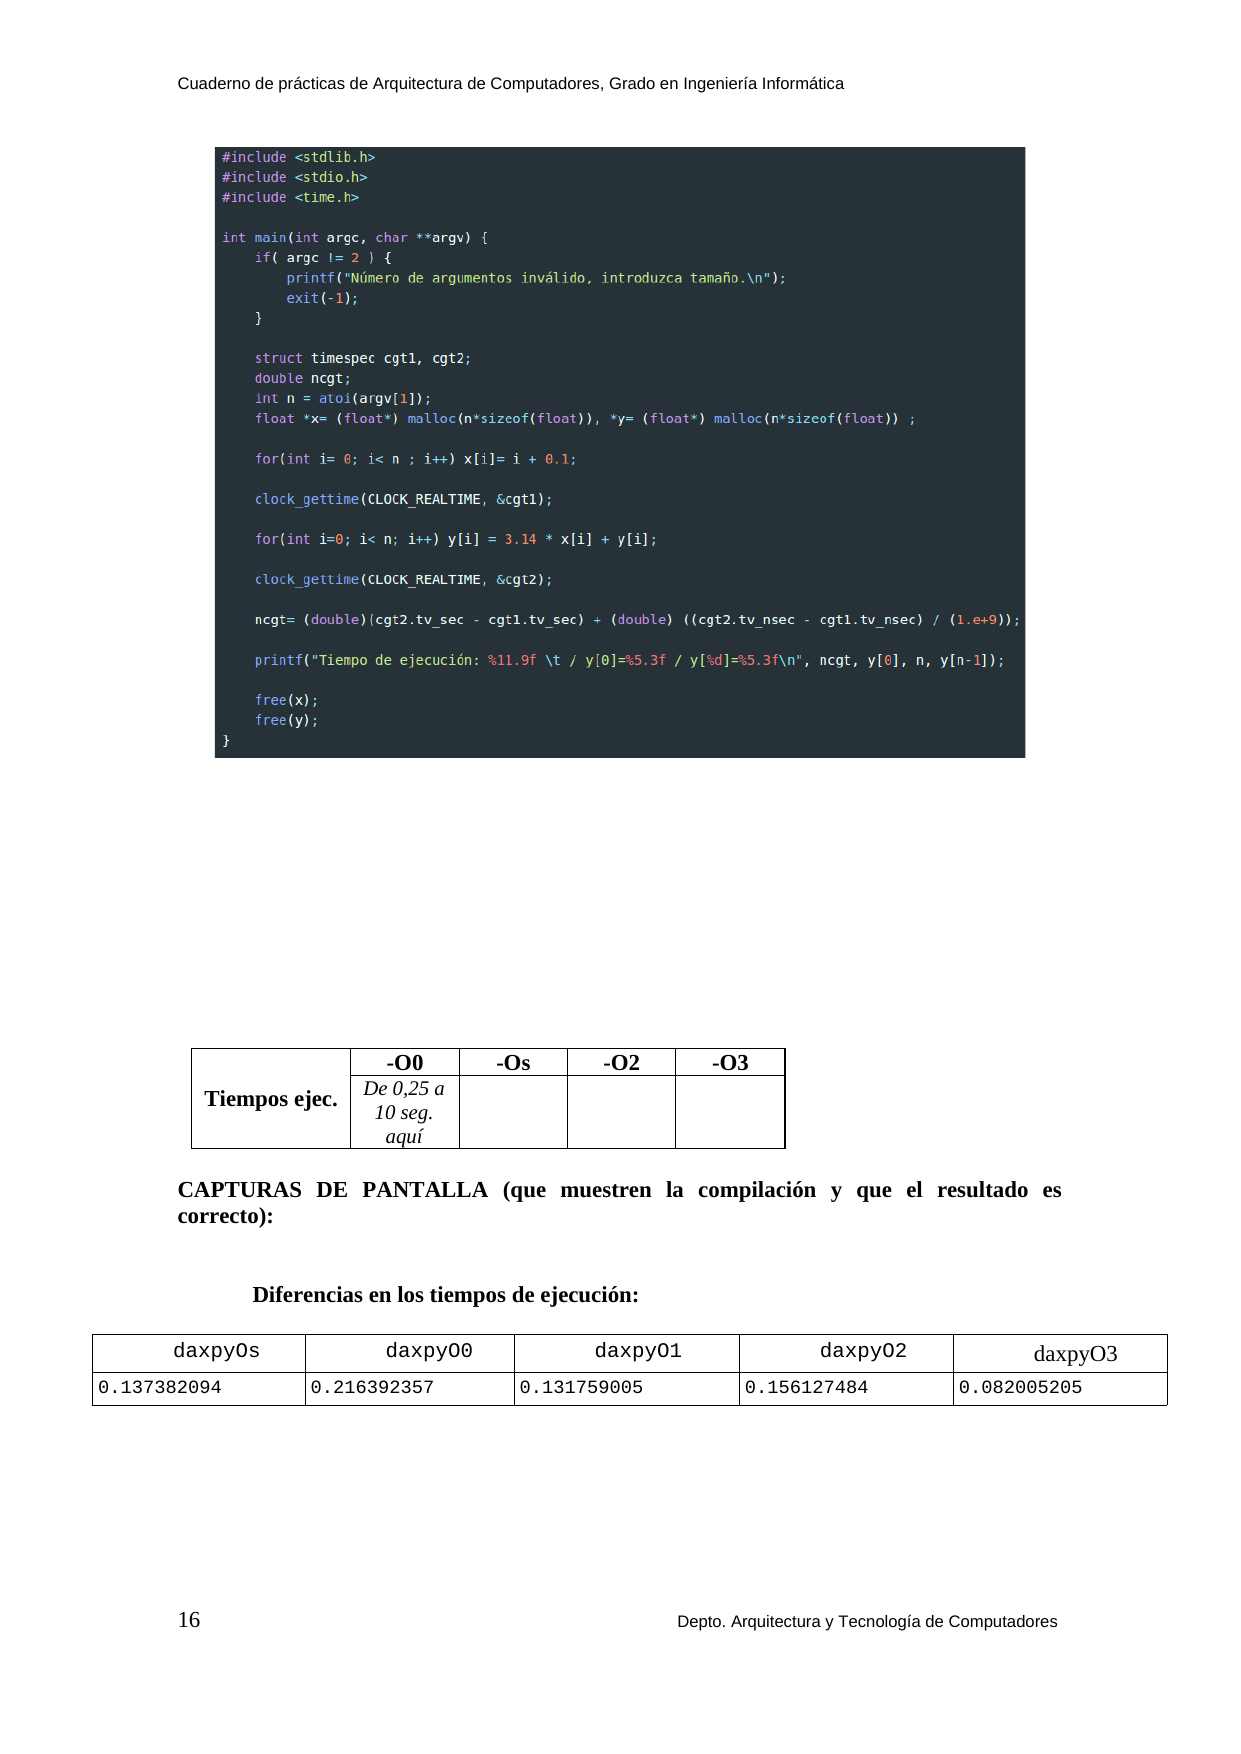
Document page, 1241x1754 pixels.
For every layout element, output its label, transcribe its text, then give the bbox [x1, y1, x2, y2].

table_header daxpyO2 [740, 1335, 953, 1372]
text Diferencias en los tiempos de ejecución: [252, 1281, 1063, 1307]
table_cell 0.216392357 [306, 1373, 514, 1404]
table_header -O2 [568, 1049, 675, 1075]
table_cell [568, 1076, 675, 1148]
table_header -Os [460, 1049, 567, 1075]
picture [214, 147, 1026, 758]
table_cell 0.082005205 [954, 1373, 1167, 1404]
table_cell 0.131759005 [515, 1373, 739, 1404]
table_header daxpyO0 [306, 1335, 514, 1372]
table_header daxpyO3 [954, 1335, 1167, 1372]
table_cell [676, 1076, 784, 1148]
table_cell De 0,25 a 10 seg. aquí [351, 1076, 459, 1148]
table_header -O3 [676, 1049, 784, 1075]
table_header Tiempos ejec. [192, 1049, 350, 1148]
table_cell [460, 1076, 567, 1148]
text CAPTURAS DE PANTALLA (que muestren la compilación y que el resultado es correcto): [177, 1176, 1063, 1228]
table_header daxpyOs [93, 1335, 305, 1372]
table_header -O0 [351, 1049, 459, 1075]
table_header daxpyO1 [515, 1335, 739, 1372]
table_cell 0.137382094 [93, 1373, 305, 1404]
table_cell 0.156127484 [740, 1373, 953, 1404]
